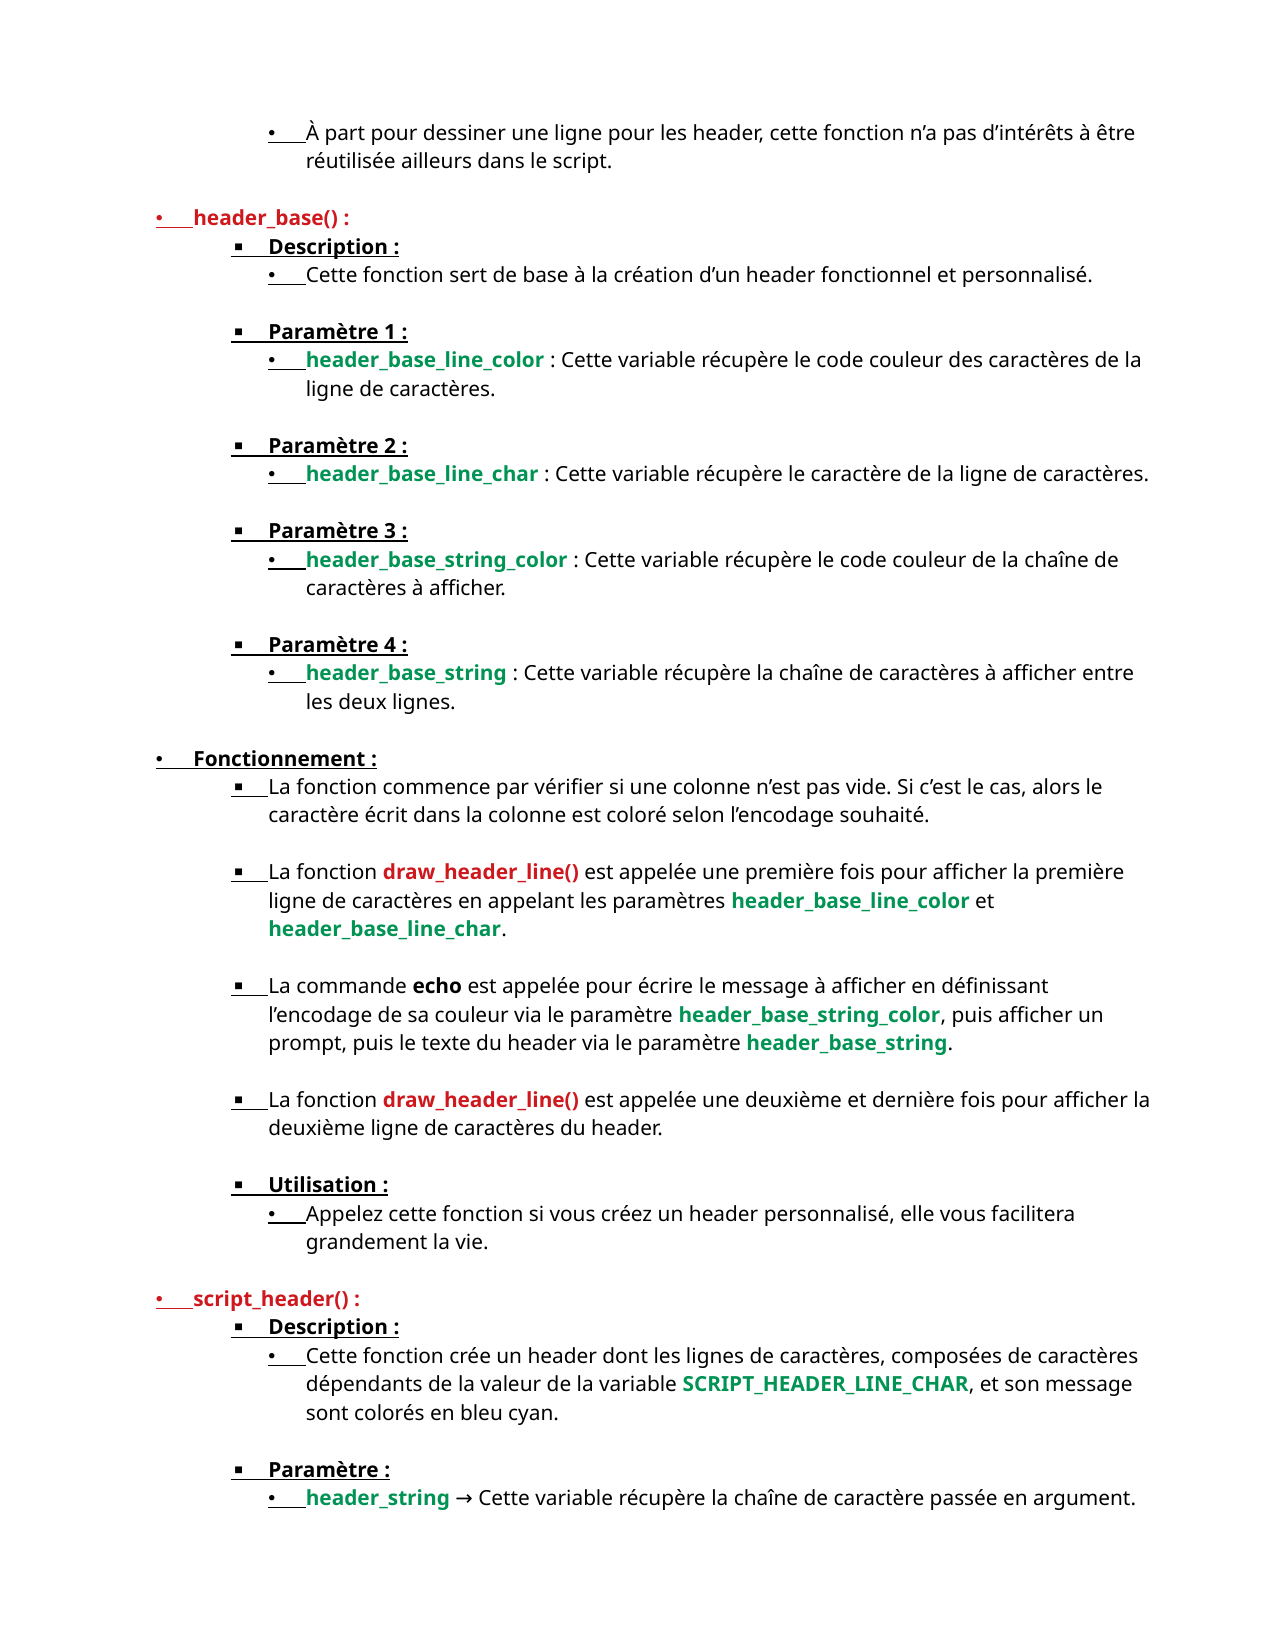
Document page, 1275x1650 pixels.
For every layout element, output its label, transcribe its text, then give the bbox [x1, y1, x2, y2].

list Paramètre 3 : [231, 516, 1157, 545]
list Paramètre : [231, 1455, 1157, 1483]
list La commande echo est appelée pour écrire le message à afficher en définissant l’encodage de sa couleur via le paramètre header_base_string_color, puis afficher un prompt, puis le texte du header via le paramètre header_base_string. [231, 971, 1157, 1057]
list header_string → Cette variable récupère la chaîne de caractère passée en argument. [268, 1483, 1157, 1512]
list header_base_line_char : Cette variable récupère le caractère de la ligne de caractères. [268, 459, 1157, 488]
list Cette fonction sert de base à la création d’un header fonctionnel et personnalisé. [268, 260, 1157, 289]
list Paramètre 1 : [231, 317, 1157, 346]
list Cette fonction crée un header dont les lignes de caractères, composées de caractères dépendants de la valeur de la variable SCRIPT_HEADER_LINE_CHAR, et son message sont colorés en bleu cyan. [268, 1341, 1157, 1426]
list La fonction draw_header_line() est appelée une première fois pour afficher la première ligne de caractères en appelant les paramètres header_base_line_color et header_base_line_char. [231, 857, 1157, 943]
list script_header() : [156, 1284, 1157, 1312]
list La fonction draw_header_line() est appelée une deuxième et dernière fois pour afficher la deuxième ligne de caractères du header. [231, 1085, 1157, 1142]
list La fonction commence par vérifier si une colonne n’est pas vide. Si c’est le cas, alors le caractère écrit dans la colonne est coloré selon l’encodage souhaité. [231, 772, 1157, 829]
list À part pour dessiner une ligne pour les header, cette fonction n’a pas d’intérêts à être réutilisée ailleurs dans le script. [268, 118, 1157, 175]
list Paramètre 4 : [231, 630, 1157, 658]
list Appelez cette fonction si vous créez un header personnalisé, elle vous facilitera grandement la vie. [268, 1199, 1157, 1256]
list header_base_string : Cette variable récupère la chaîne de caractères à afficher entre les deux lignes. [268, 658, 1157, 715]
list header_base_string_color : Cette variable récupère le code couleur de la chaîne de caractères à afficher. [268, 545, 1157, 602]
list Description : [231, 1312, 1157, 1341]
list Paramètre 2 : [231, 431, 1157, 459]
list header_base() : [156, 203, 1157, 232]
list Fonctionnement : [156, 744, 1157, 772]
list Utilisation : [231, 1170, 1157, 1199]
list Description : [231, 232, 1157, 260]
list header_base_line_color : Cette variable récupère le code couleur des caractères de la ligne de caractères. [268, 346, 1157, 402]
